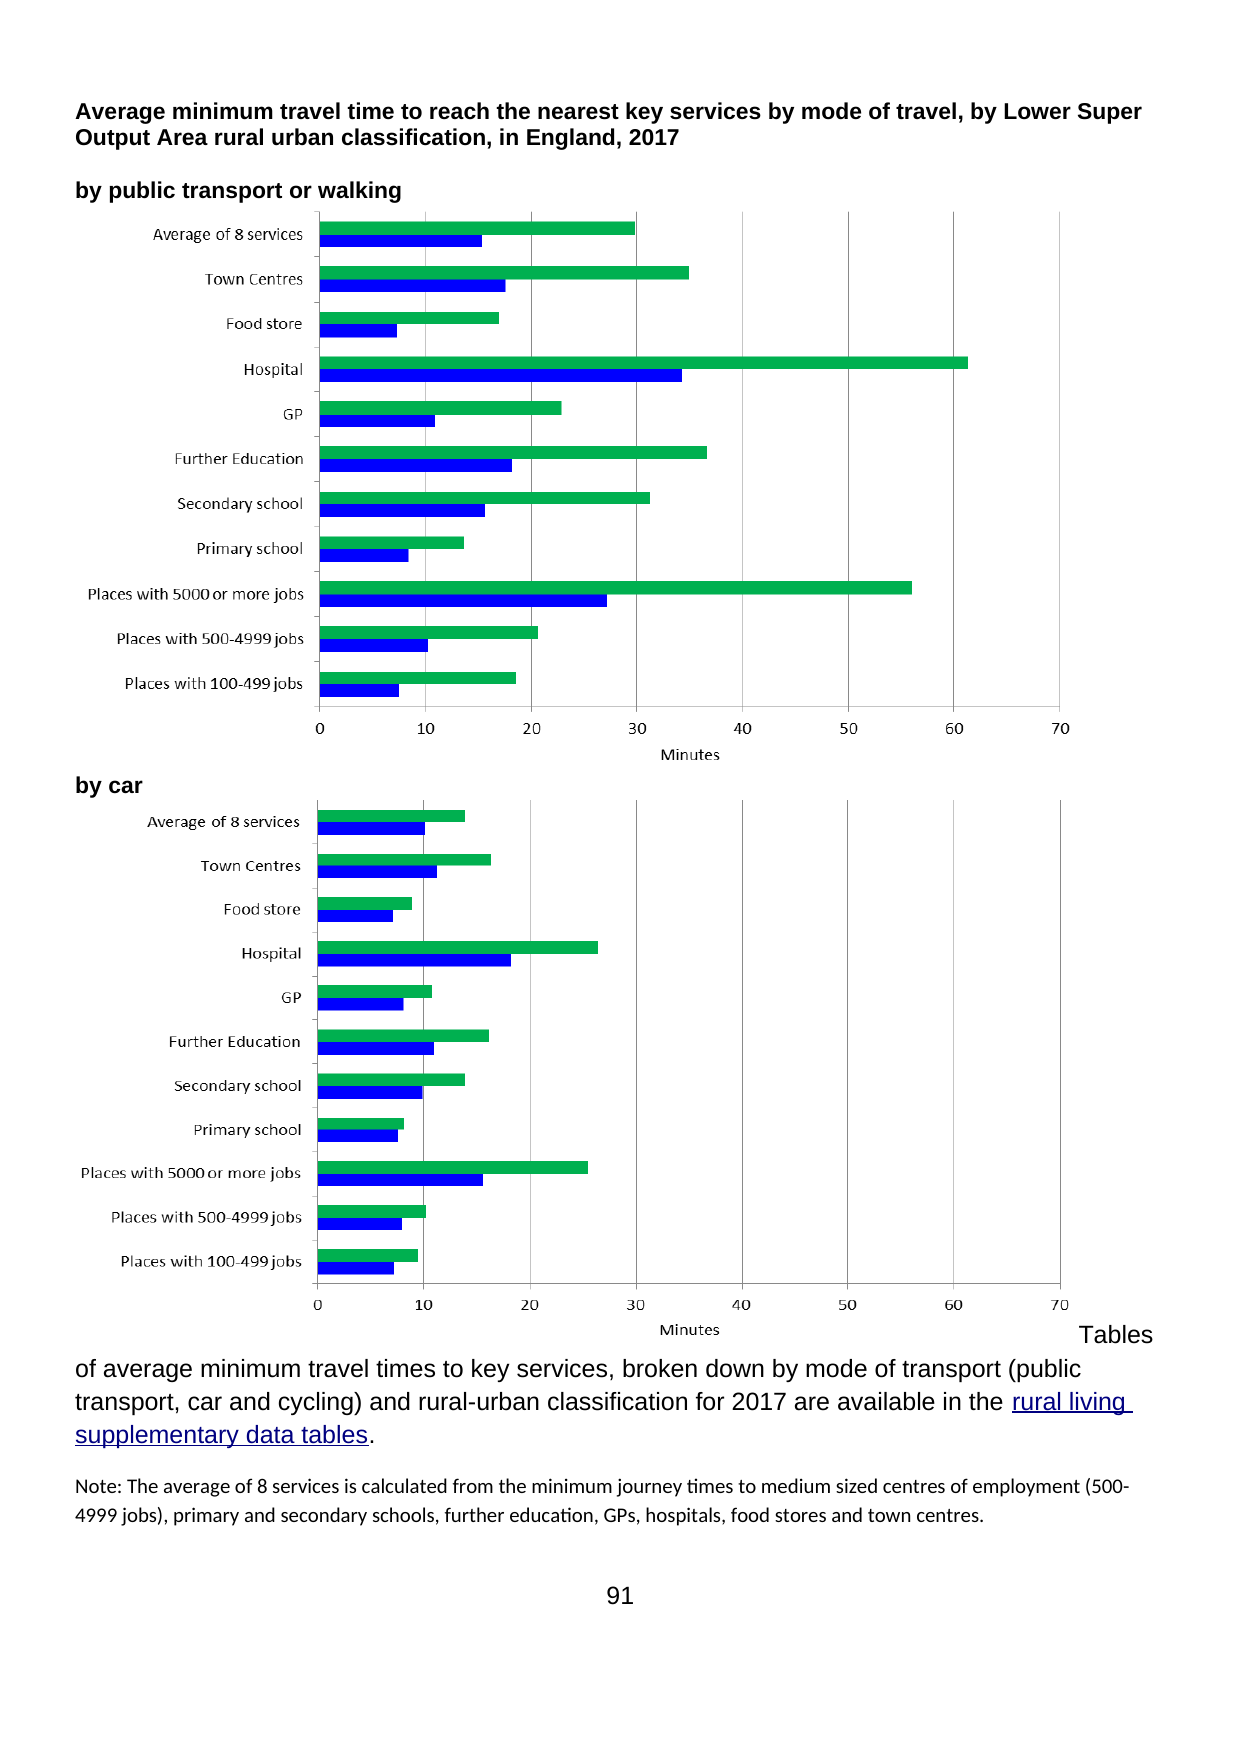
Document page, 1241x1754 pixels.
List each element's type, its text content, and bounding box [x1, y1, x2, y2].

text Tables of average minimum travel times to key services, broken down by mode of transport (public transport, car and cycling) and rural-urban classification for 2017 are available in the rural living supplementary data tables. [75, 1321, 1165, 1448]
text by public transport or walking [75, 177, 1165, 203]
text Average minimum travel time to reach the nearest key services by mode of travel, by Lower Super Output Area rural urban classification, in England, 2017 [75, 98, 1165, 150]
text Note: The average of 8 services is calculated from the minimum journey times to medium sized centres of employment (500-4999 jobs), primary and secondary schools, further education, GPs, hospitals, food stores and town centres. [75, 1473, 1165, 1528]
text by car [75, 772, 1165, 798]
